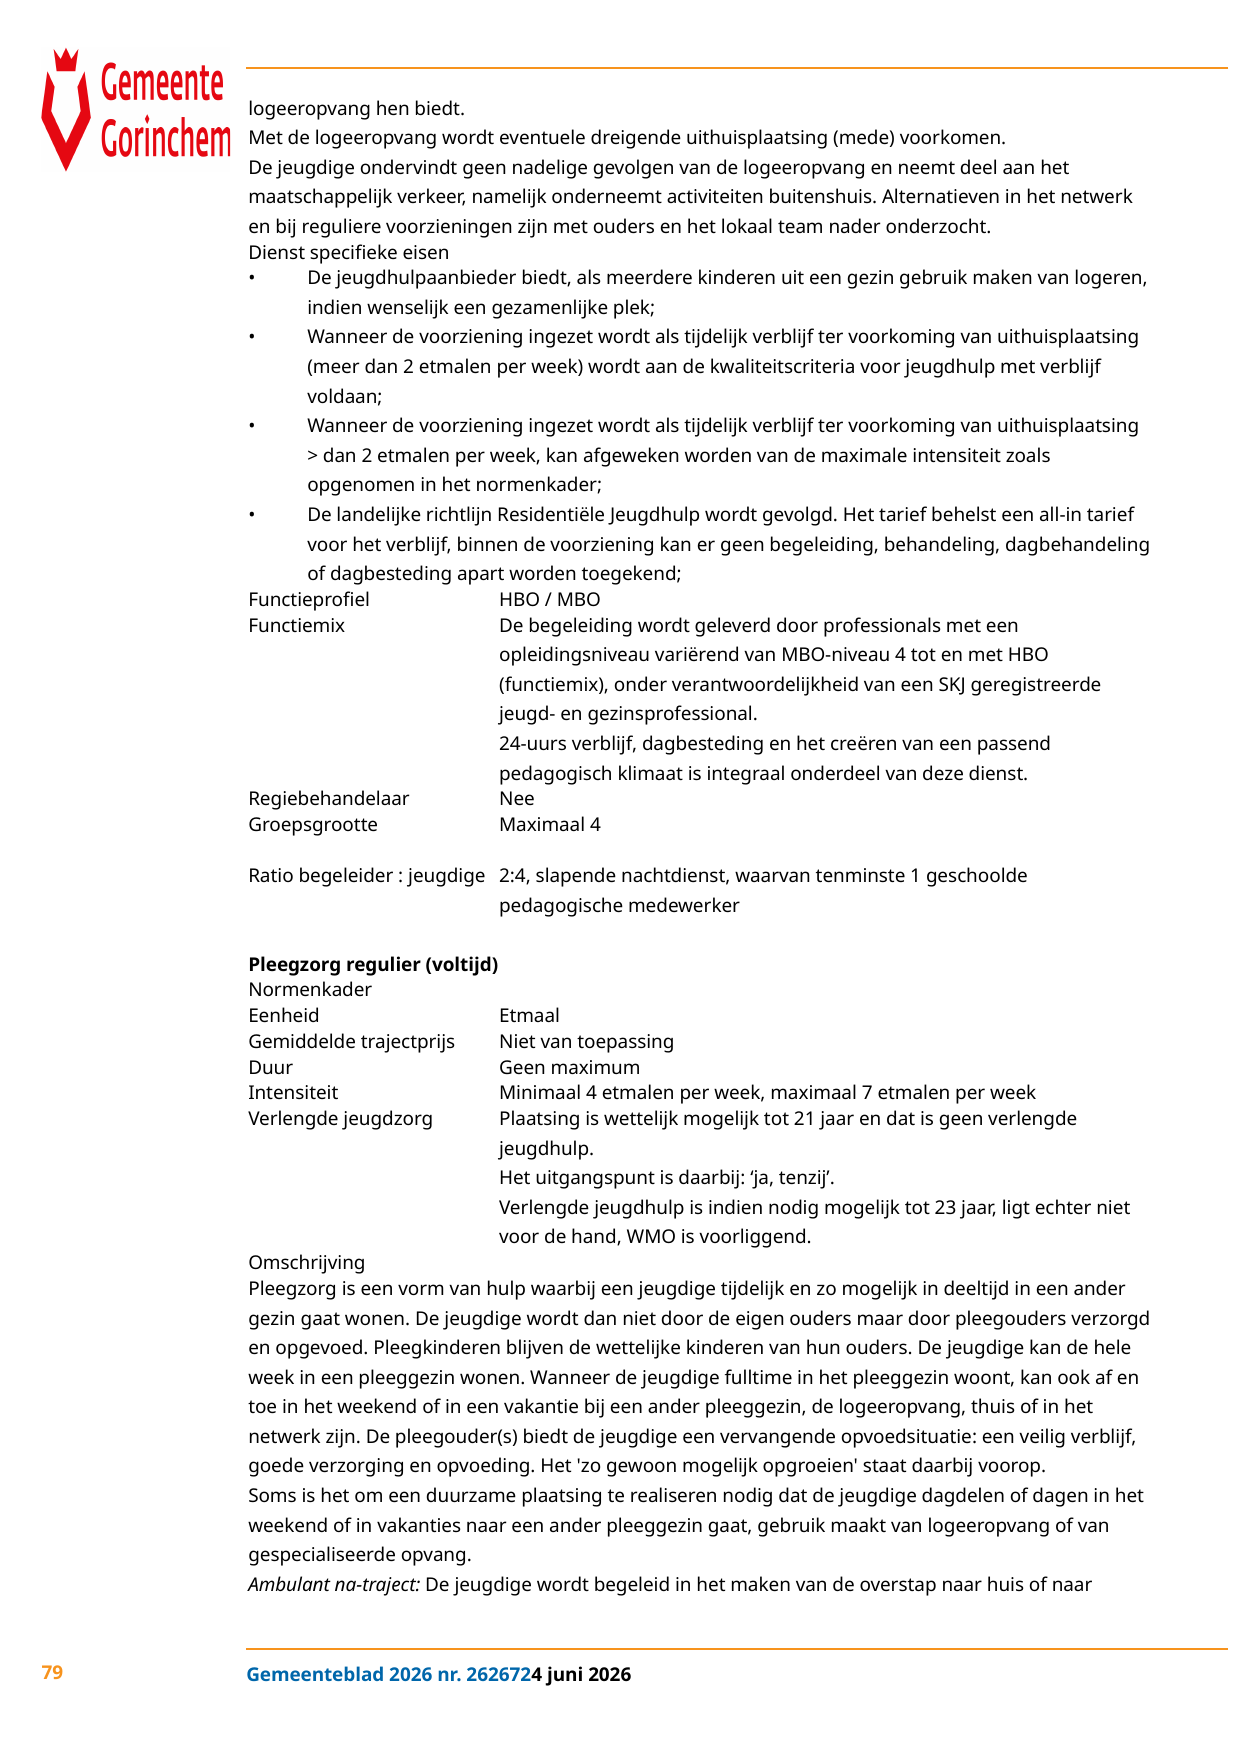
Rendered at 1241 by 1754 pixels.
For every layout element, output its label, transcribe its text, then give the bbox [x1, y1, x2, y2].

table_cell De begeleiding wordt geleverd door professionals met een opleidingsniveau variërend van MBO-niveau 4 tot en met HBO (functiemix), onder verantwoordelijkheid van een SKJ geregistreerde jeugd- en gezinsprofessional. 24-uurs verblijf, dagbesteding en het creëren van een passend pedagogisch klimaat is integraal onderdeel van deze dienst. [499, 612, 1152, 786]
table_cell Maximaal 4 [499, 811, 1152, 837]
table_cell [248, 837, 499, 863]
table_cell logeeropvang hen biedt. Met de logeeropvang wordt eventuele dreigende uithuisplaatsing (mede) voorkomen. De jeugdige ondervindt geen nadelige gevolgen van de logeeropvang en neemt deel aan het maatschappelijk verkeer, namelijk onderneemt activiteiten buitenshuis. Alternatieven in het netwerk en bij reguliere voorzieningen zijn met ouders en het lokaal team nader onderzocht. [248, 95, 1152, 239]
table_cell 2:4, slapende nachtdienst, waarvan tenminste 1 geschoolde pedagogische medewerker [499, 863, 1152, 918]
table_cell Regiebehandelaar [248, 786, 499, 811]
table_cell Eenheid [248, 1003, 499, 1028]
table_cell Intensiteit [248, 1080, 499, 1105]
table_cell Normenkader [248, 977, 499, 1002]
table_cell Functiemix [248, 612, 499, 786]
table_cell Nee [499, 786, 1152, 811]
table_cell HBO / MBO [499, 586, 1152, 612]
table_cell [499, 837, 1152, 863]
table_cell [499, 1249, 1152, 1275]
table_cell [499, 239, 1152, 264]
table_cell [499, 977, 1152, 1002]
table_cell De jeugdhulpaanbieder biedt, als meerdere kinderen uit een gezin gebruik maken van logeren, indien wenselijk een gezamenlijke plek; Wanneer de voorziening ingezet wordt als tijdelijk verblijf ter voorkoming van uithuisplaatsing (meer dan 2 etmalen per week) wordt aan de kwaliteitscriteria voor jeugdhulp met verblijf voldaan; Wanneer de voorziening ingezet wordt als tijdelijk verblijf ter voorkoming van uithuisplaatsing > dan 2 etmalen per week, kan afgeweken worden van de maximale intensiteit zoals opgenomen in het normenkader; De landelijke richtlijn Residentiële Jeugdhulp wordt gevolgd. Het tarief behelst een all-in tarief voor het verblijf, binnen de voorziening kan er geen begeleiding, behandeling, dagbehandeling of dagbesteding apart worden toegekend; [248, 265, 1152, 586]
table_cell Pleegzorg is een vorm van hulp waarbij een jeugdige tijdelijk en zo mogelijk in deeltijd in een ander gezin gaat wonen. De jeugdige wordt dan niet door de eigen ouders maar door pleegouders verzorgd en opgevoed. Pleegkinderen blijven de wettelijke kinderen van hun ouders. De jeugdige kan de hele week in een pleeggezin wonen. Wanneer de jeugdige fulltime in het pleeggezin woont, kan ook af en toe in het weekend of in een vakantie bij een ander pleeggezin, de logeeropvang, thuis of in het netwerk zijn. De pleegouder(s) biedt de jeugdige een vervangende opvoedsituatie: een veilig verblijf, goede verzorging en opvoeding. Het 'zo gewoon mogelijk opgroeien' staat daarbij voorop. Soms is het om een duurzame plaatsing te realiseren nodig dat de jeugdige dagdelen of dagen in het weekend of in vakanties naar een ander pleeggezin gaat, gebruik maakt van logeeropvang of van gespecialiseerde opvang. Ambulant na-traject: De jeugdige wordt begeleid in het maken van de overstap naar huis of naar [248, 1275, 1152, 1597]
picture [41, 47, 231, 172]
table_cell Groepsgrootte [248, 811, 499, 837]
table_header Pleegzorg regulier (voltijd) [248, 951, 1152, 977]
table_cell Minimaal 4 etmalen per week, maximaal 7 etmalen per week [499, 1080, 1152, 1105]
table_cell Duur [248, 1054, 499, 1079]
table_cell Verlengde jeugdzorg [248, 1105, 499, 1249]
table_cell Plaatsing is wettelijk mogelijk tot 21 jaar en dat is geen verlengde jeugdhulp. Het uitgangspunt is daarbij: ‘ja, tenzij’. Verlengde jeugdhulp is indien nodig mogelijk tot 23 jaar, ligt echter niet voor de hand, WMO is voorliggend. [499, 1105, 1152, 1249]
table_cell Functieprofiel [248, 586, 499, 612]
table_cell Ratio begeleider : jeugdige [248, 863, 499, 918]
table_cell Etmaal [499, 1003, 1152, 1028]
table_cell Dienst specifieke eisen [248, 239, 499, 264]
table_cell Omschrijving [248, 1249, 499, 1275]
table_cell Niet van toepassing [499, 1028, 1152, 1054]
table_cell Gemiddelde trajectprijs [248, 1028, 499, 1054]
table_cell Geen maximum [499, 1054, 1152, 1079]
